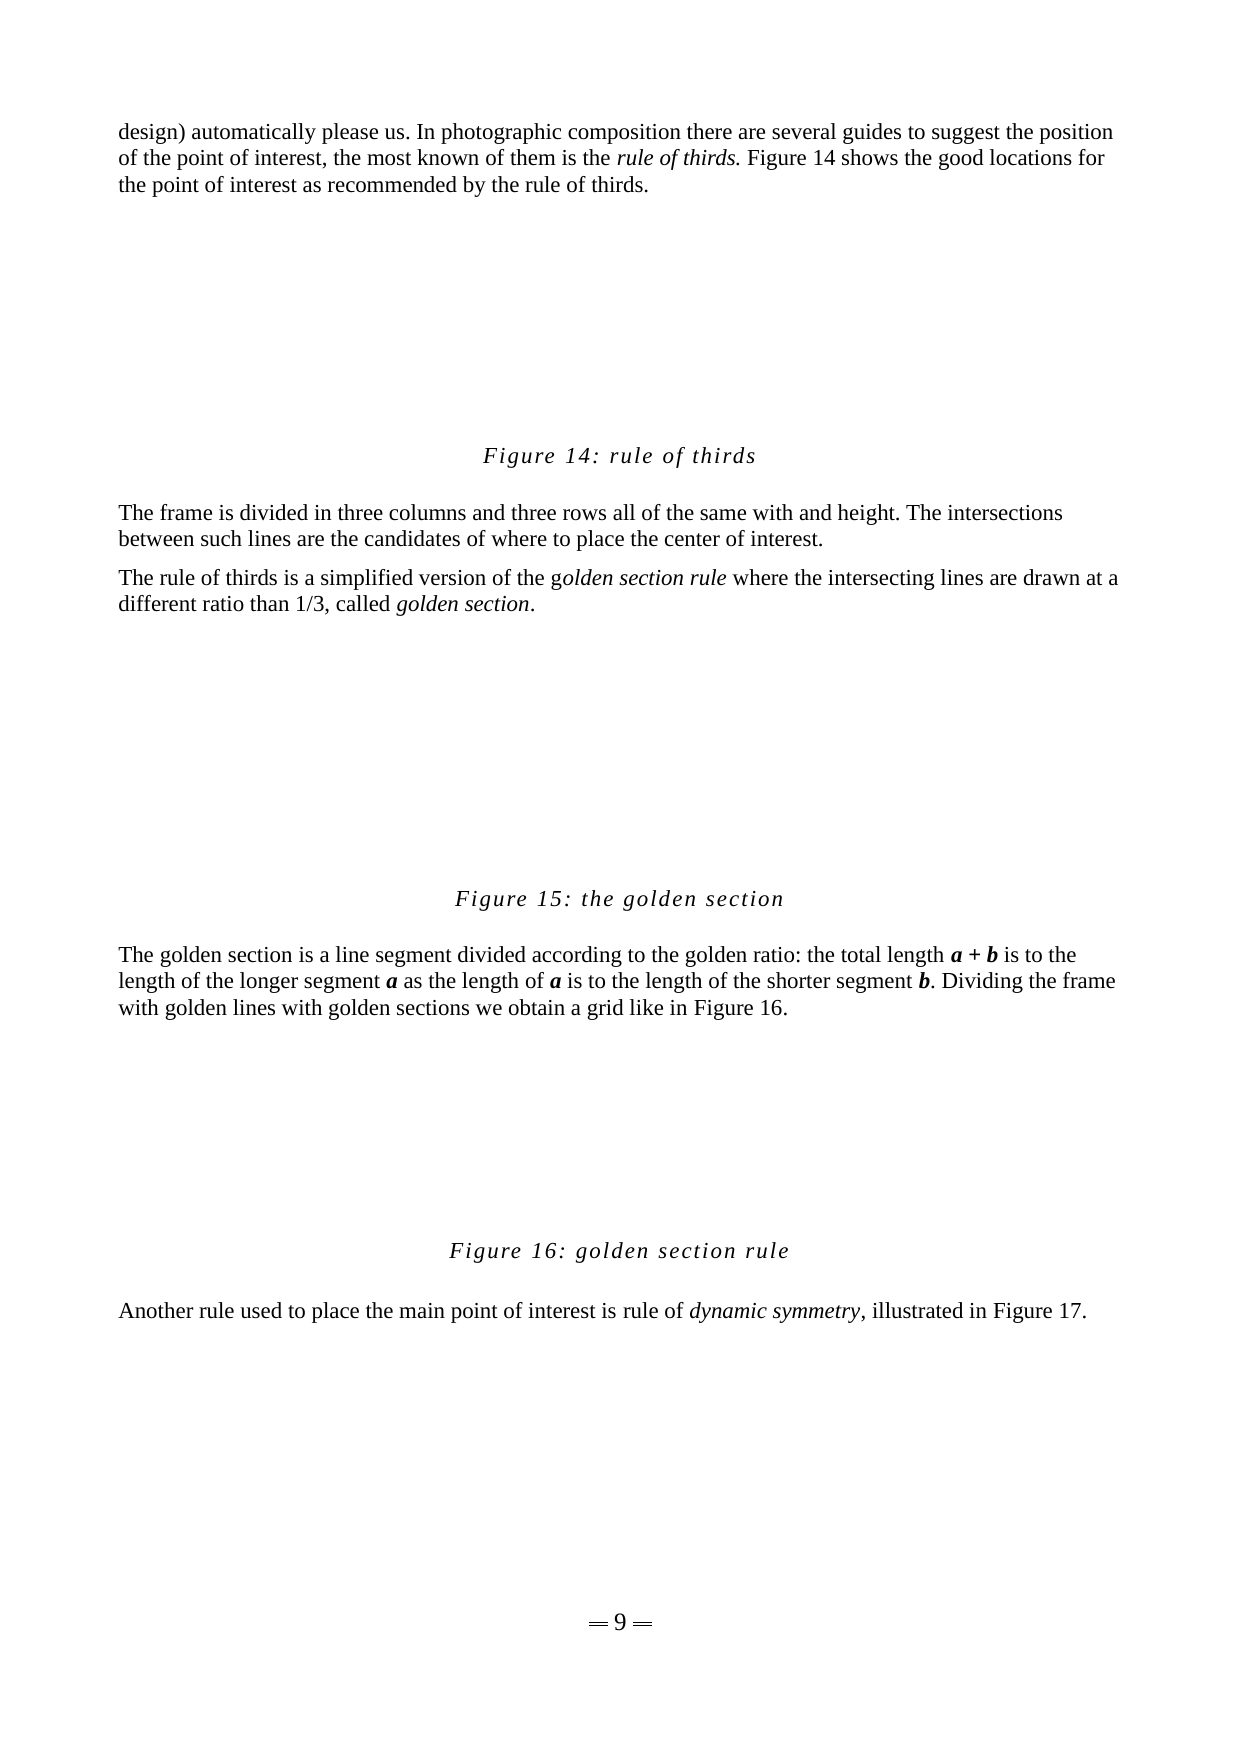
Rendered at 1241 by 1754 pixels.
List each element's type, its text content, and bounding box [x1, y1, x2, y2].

text Figure 16: golden section rule [307, 1041, 933, 1263]
text Figure 15: the golden section [409, 641, 831, 911]
text The frame is divided in three columns and three rows all of the same with and height. The intersections between such lines are the candidates of where to place the center of interest. [118, 209, 1122, 552]
text The rule of thirds is a simplified version of the golden section rule where the intersecting lines are drawn at a different ratio than 1/3, called golden section. [118, 564, 1122, 617]
text [307, 1028, 933, 1041]
text Figure 14: rule of thirds [305, 221, 935, 469]
text The golden section is a line segment divided according to the golden ratio: the total length a + b is to the length of the longer segment a as the length of a is to the length of the shorter segment b. Dividing the frame with golden lines with golden sections we obtain a grid like in Figure 16. [118, 629, 1122, 1020]
text design) automatically please us. In photographic composition there are several guides to suggest the position of the point of interest, the most known of them is the rule of thirds. Figure 14 shows the good locations for the point of interest as recommended by the rule of thirds. [118, 118, 1122, 197]
text Another rule used to place the main point of interest is rule of dynamic symmetry, illustrated in Figure 17. [118, 1020, 1122, 1323]
